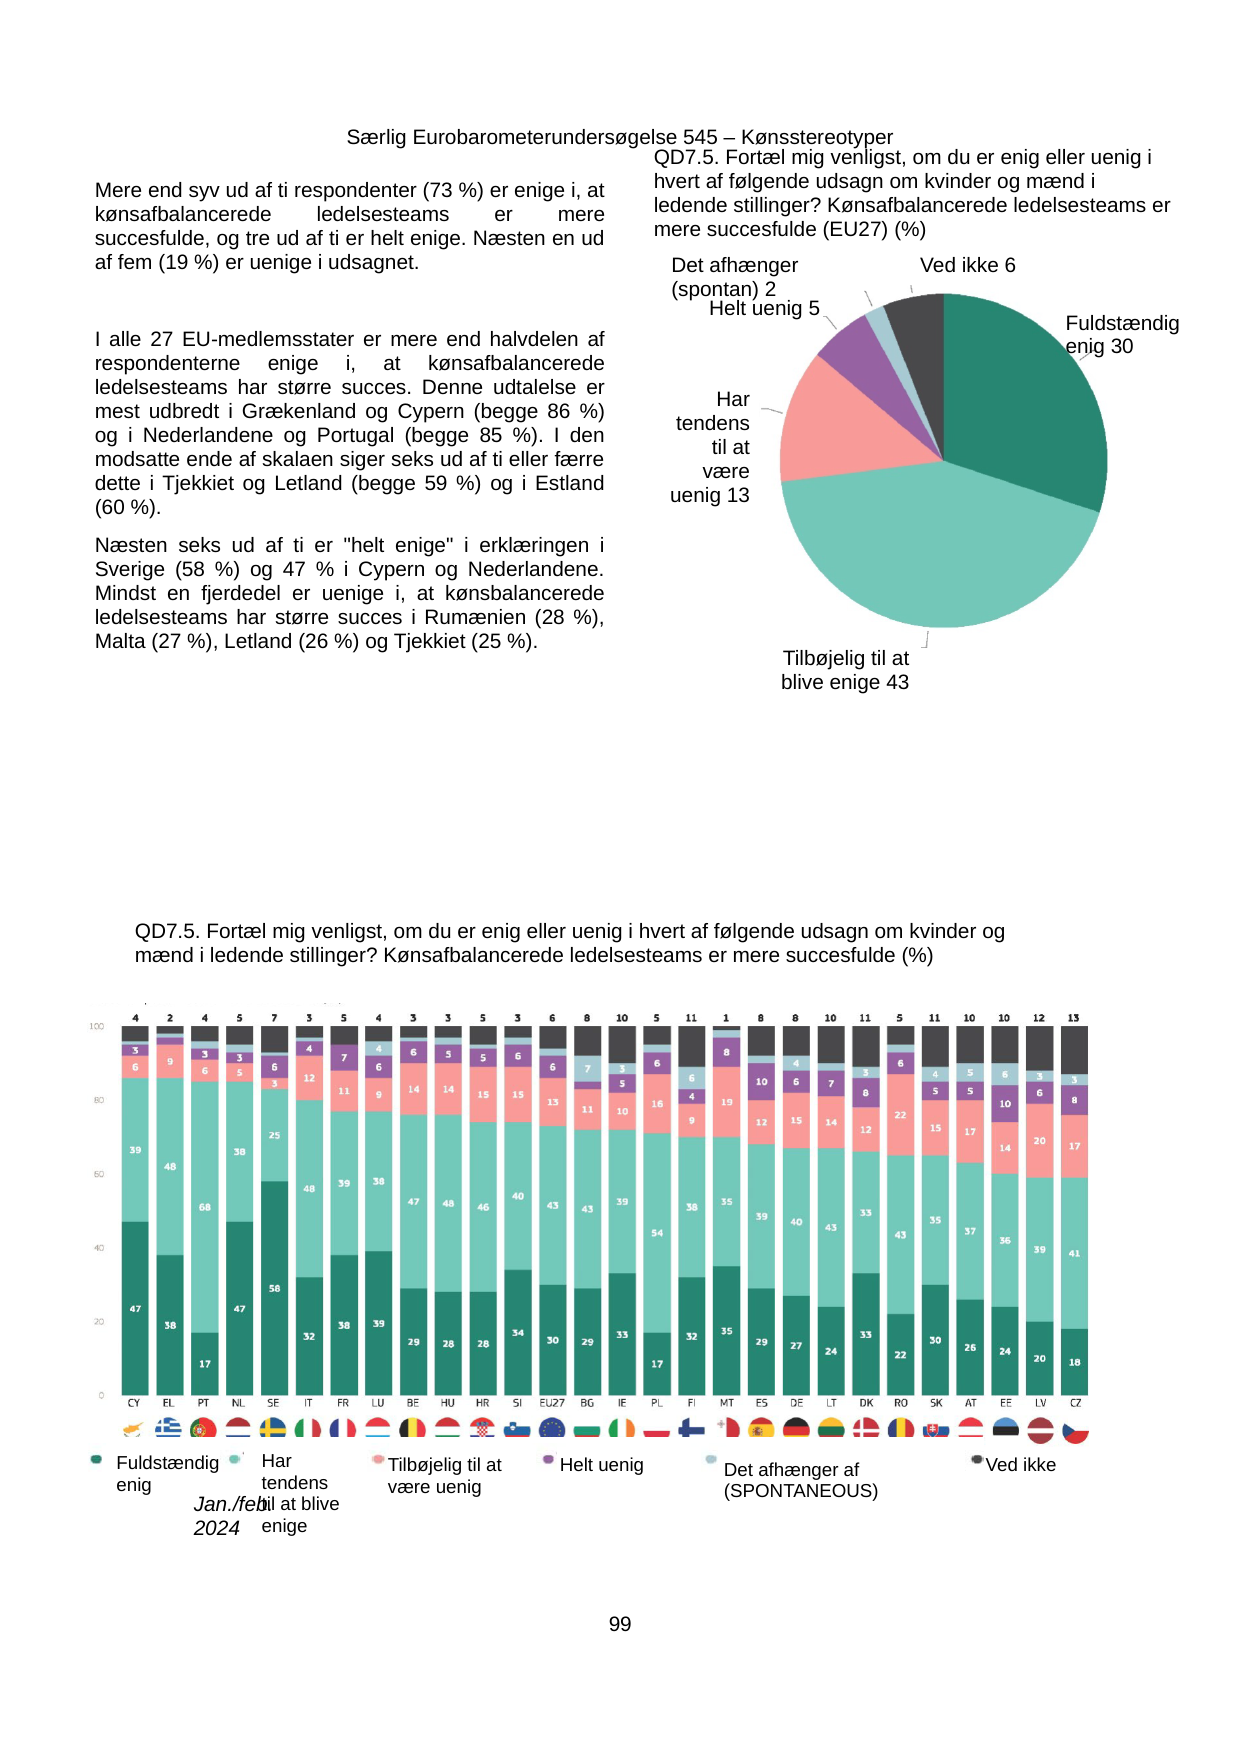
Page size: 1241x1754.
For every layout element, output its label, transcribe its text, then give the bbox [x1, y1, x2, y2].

picture [759, 285, 1112, 648]
picture [78, 1003, 1095, 1474]
text Næsten seks ud af ti er "helt enige" i erklæringen i Sverige (58 %) og 47 % i Cypern og Nederlandene. Mindst en fjerdedel er uenige i, at kønsbalancerede ledelsesteams har større succes i Rumænien (28 %), Malta (27 %), Letland (26 %) og Tjekkiet (25 %). [94, 533, 605, 653]
picture [726, 1465, 734, 1474]
text I alle 27 EU-medlemsstater er mere end halvdelen af respondenterne enige i, at kønsafbalancerede ledelsesteams har større succes. Denne udtalelse er mest udbredt i Grækenland og Cypern (begge 86 %) og i Nederlandene og Portugal (begge 85 %). I den modsatte ende af skalaen siger seks ud af ti eller færre dette i Tjekkiet og Letland (begge 59 %) og i Estland (60 %). [94, 327, 605, 519]
text Mere end syv ud af ti respondenter (73 %) er enige i, at kønsafbalancerede ledelsesteams er mere succesfulde, og tre ud af ti er helt enige. Næsten en ud af fem (19 %) er uenige i udsagnet. [94, 178, 605, 274]
